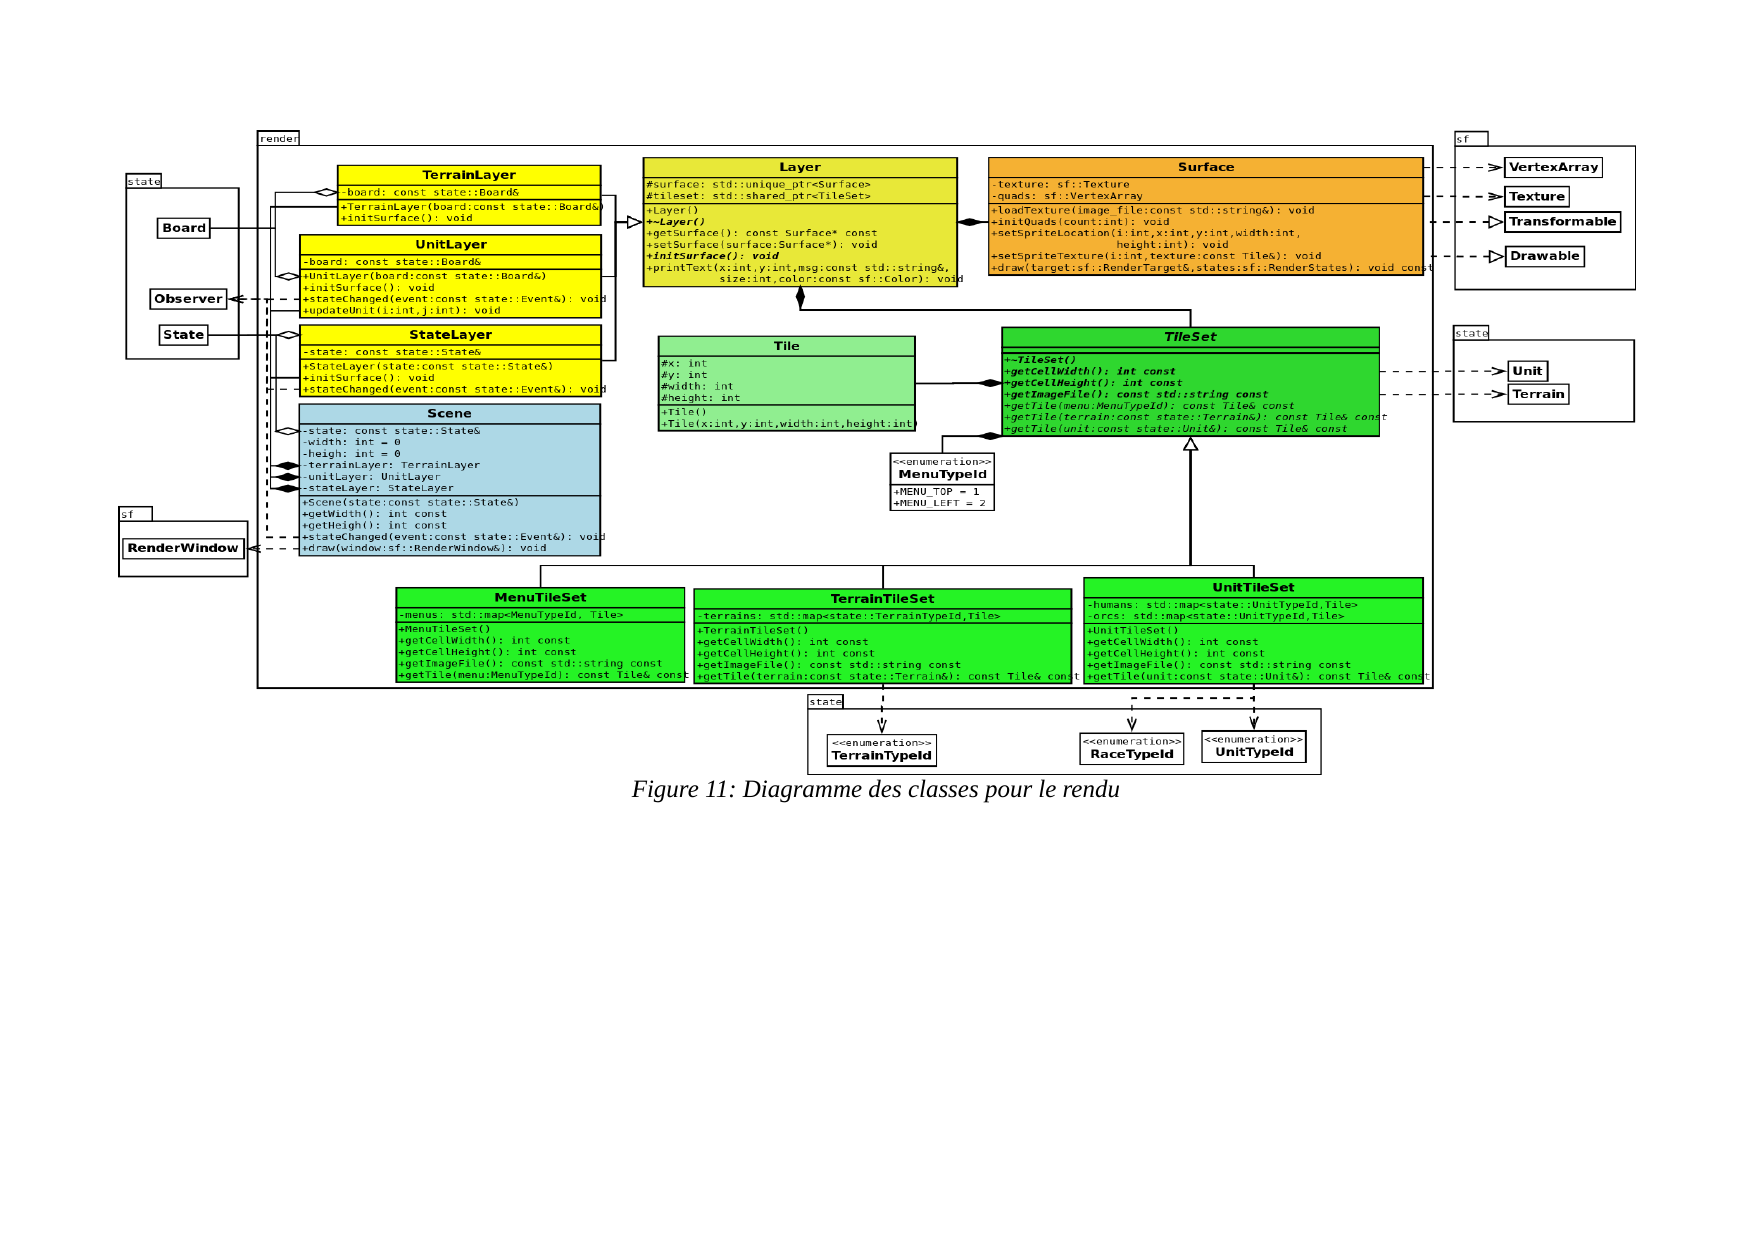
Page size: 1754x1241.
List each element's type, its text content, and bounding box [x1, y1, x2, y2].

text Figure 11: Diagramme des classes pour le rendu [118, 775, 1636, 803]
picture [118, 130, 1636, 775]
